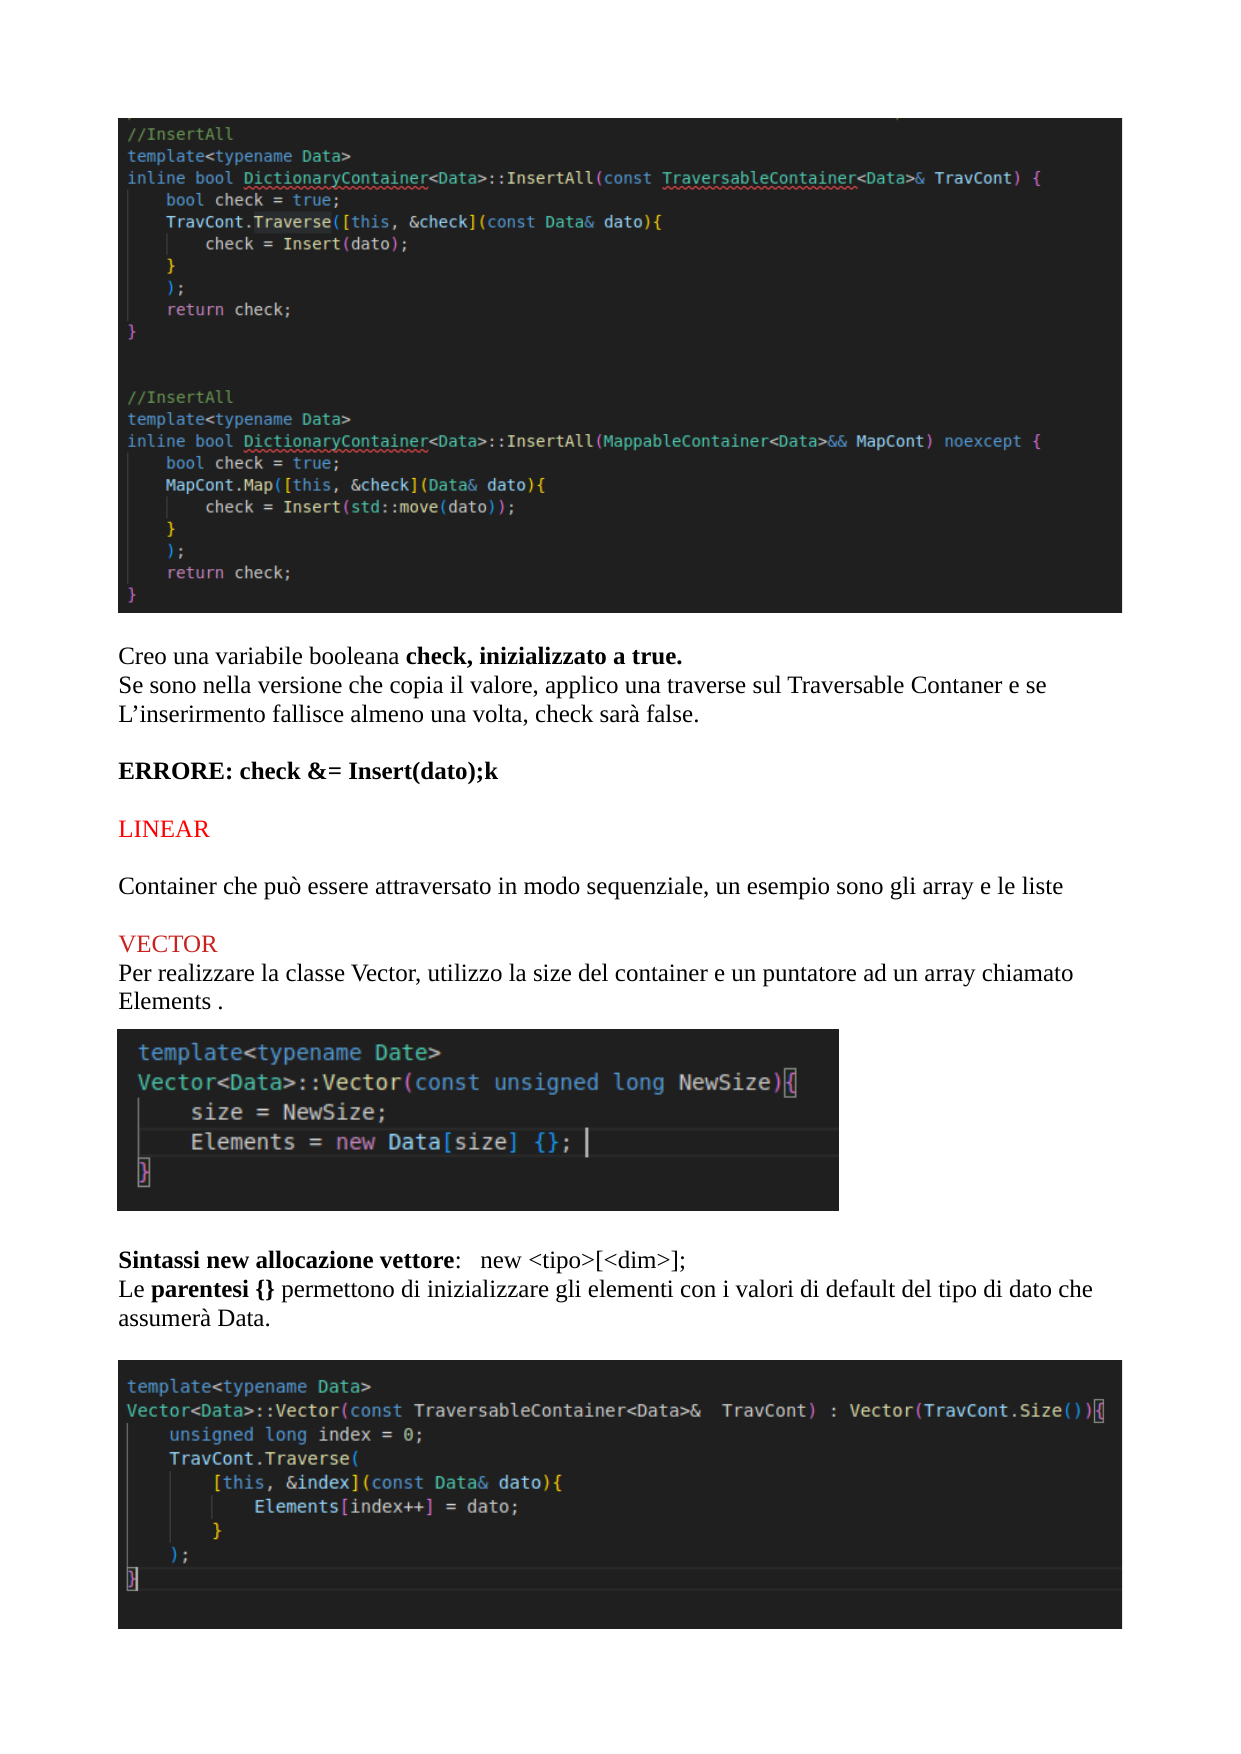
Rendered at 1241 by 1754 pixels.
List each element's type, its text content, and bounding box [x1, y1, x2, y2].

text Container che può essere attraversato in modo sequenziale, un esempio sono gli array e le liste [118, 871, 1122, 900]
picture [117, 1029, 839, 1211]
text Se sono nella versione che copia il valore, applico una traverse sul Traversable Contaner e se L’inserirmento fallisce almeno una volta, check sarà false. [118, 670, 1122, 728]
text Per realizzare la classe Vector, utilizzo la size del container e un puntatore ad un array chiamato Elements . [118, 958, 1122, 1015]
text LINEAR [118, 814, 1122, 843]
picture [118, 118, 1123, 613]
text Creo una variabile booleana check, inizializzato a true. [118, 641, 1122, 670]
text Le parentesi {} permettono di inizializzare gli elementi con i valori di default del tipo di dato che assumerà Data. [118, 1274, 1122, 1331]
picture [118, 1360, 1123, 1629]
text VECTOR [118, 929, 1122, 958]
text Sintassi new allocazione vettore: new <tipo>[<dim>]; [118, 1245, 1122, 1274]
text ERRORE: check &= Insert(dato);k [118, 756, 1122, 785]
